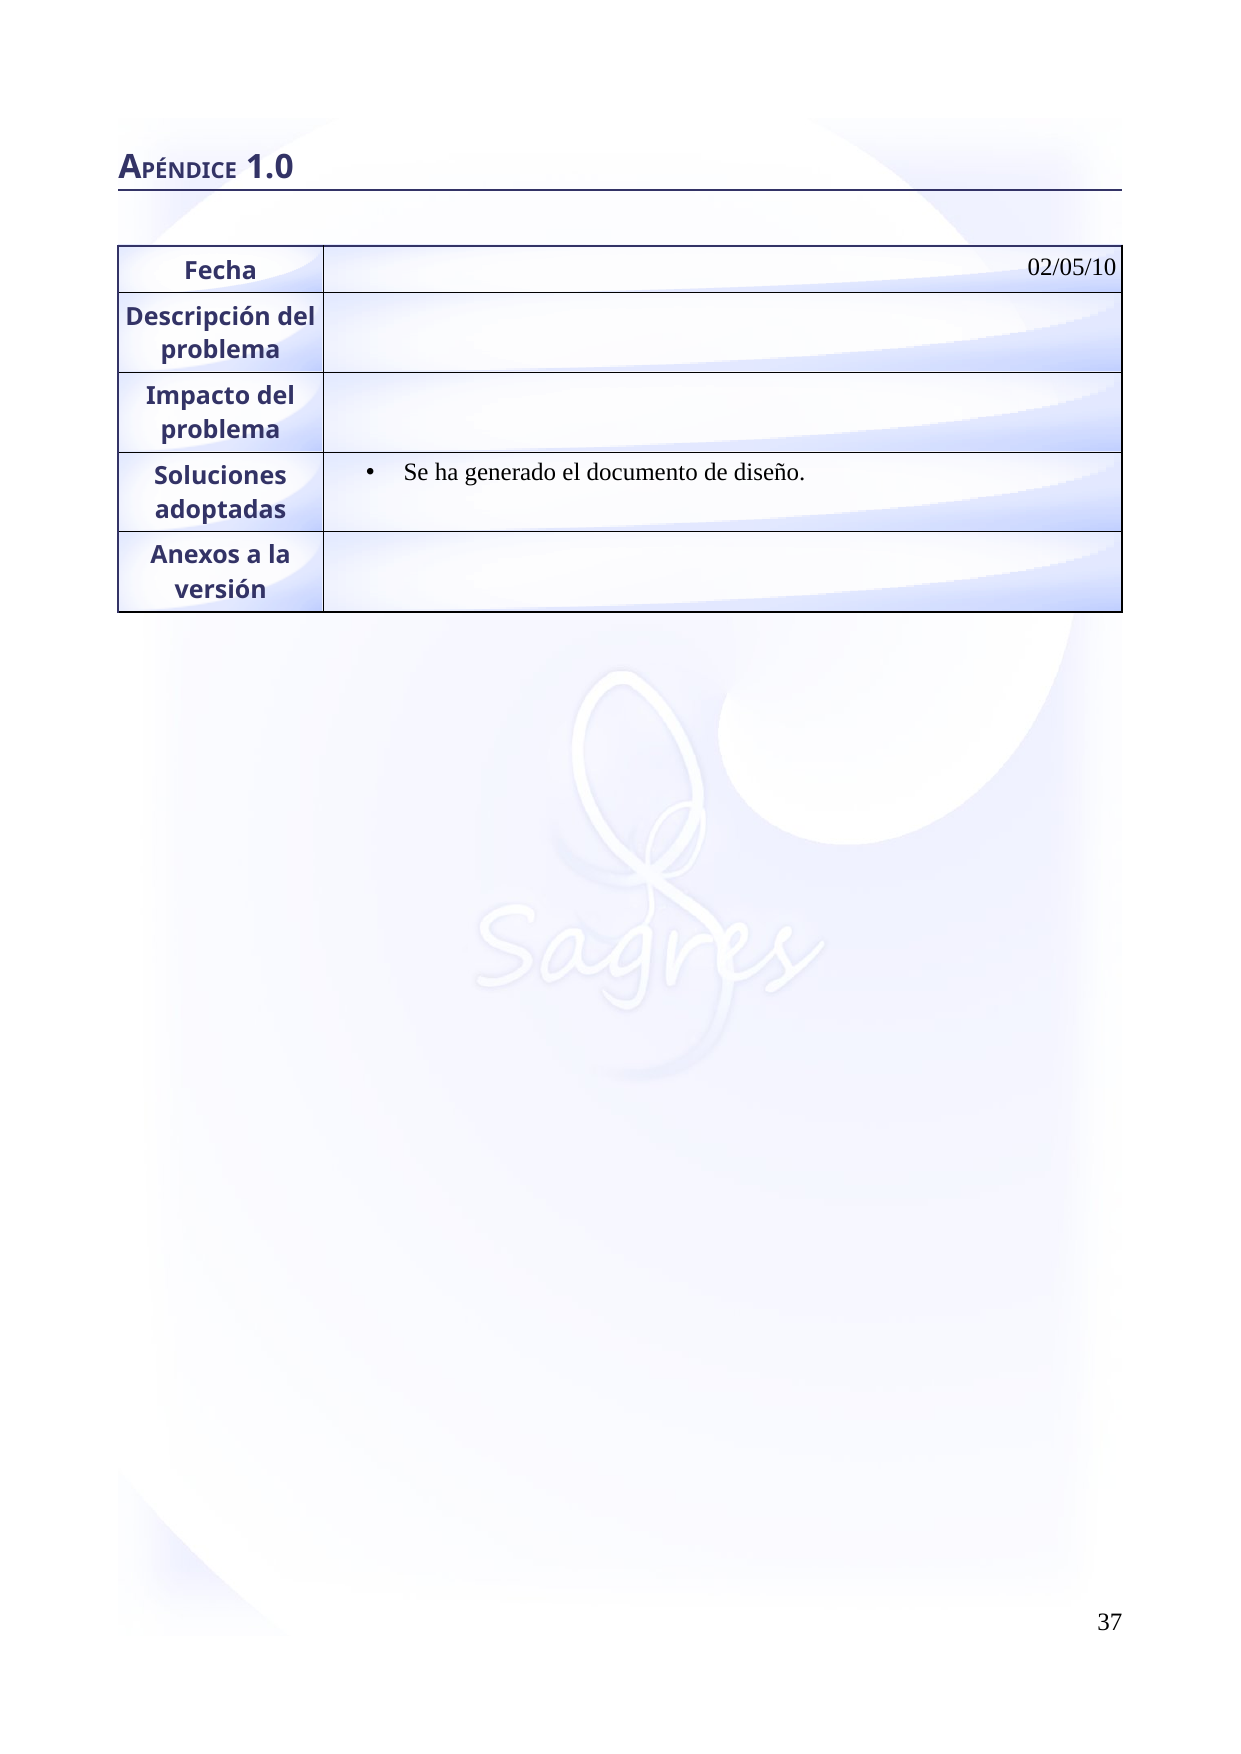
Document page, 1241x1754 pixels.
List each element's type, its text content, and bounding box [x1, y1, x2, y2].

table_cell [324, 293, 1121, 372]
table_cell [324, 532, 1121, 611]
table_cell Descripción del problema [119, 293, 323, 372]
table_cell Soluciones adoptadas [119, 453, 323, 531]
table_cell [324, 373, 1121, 452]
picture [118, 191, 1122, 245]
table_cell Se ha generado el documento de diseño. [324, 453, 1121, 531]
picture [118, 118, 1122, 143]
table_header Fecha [119, 247, 323, 292]
table_cell Impacto del problema [119, 373, 323, 452]
table_cell Anexos a la versión [119, 532, 323, 611]
picture [118, 613, 1122, 1636]
subtitle Apéndice 1.0 [118, 143, 1122, 189]
table_header 02/05/10 [324, 247, 1121, 292]
